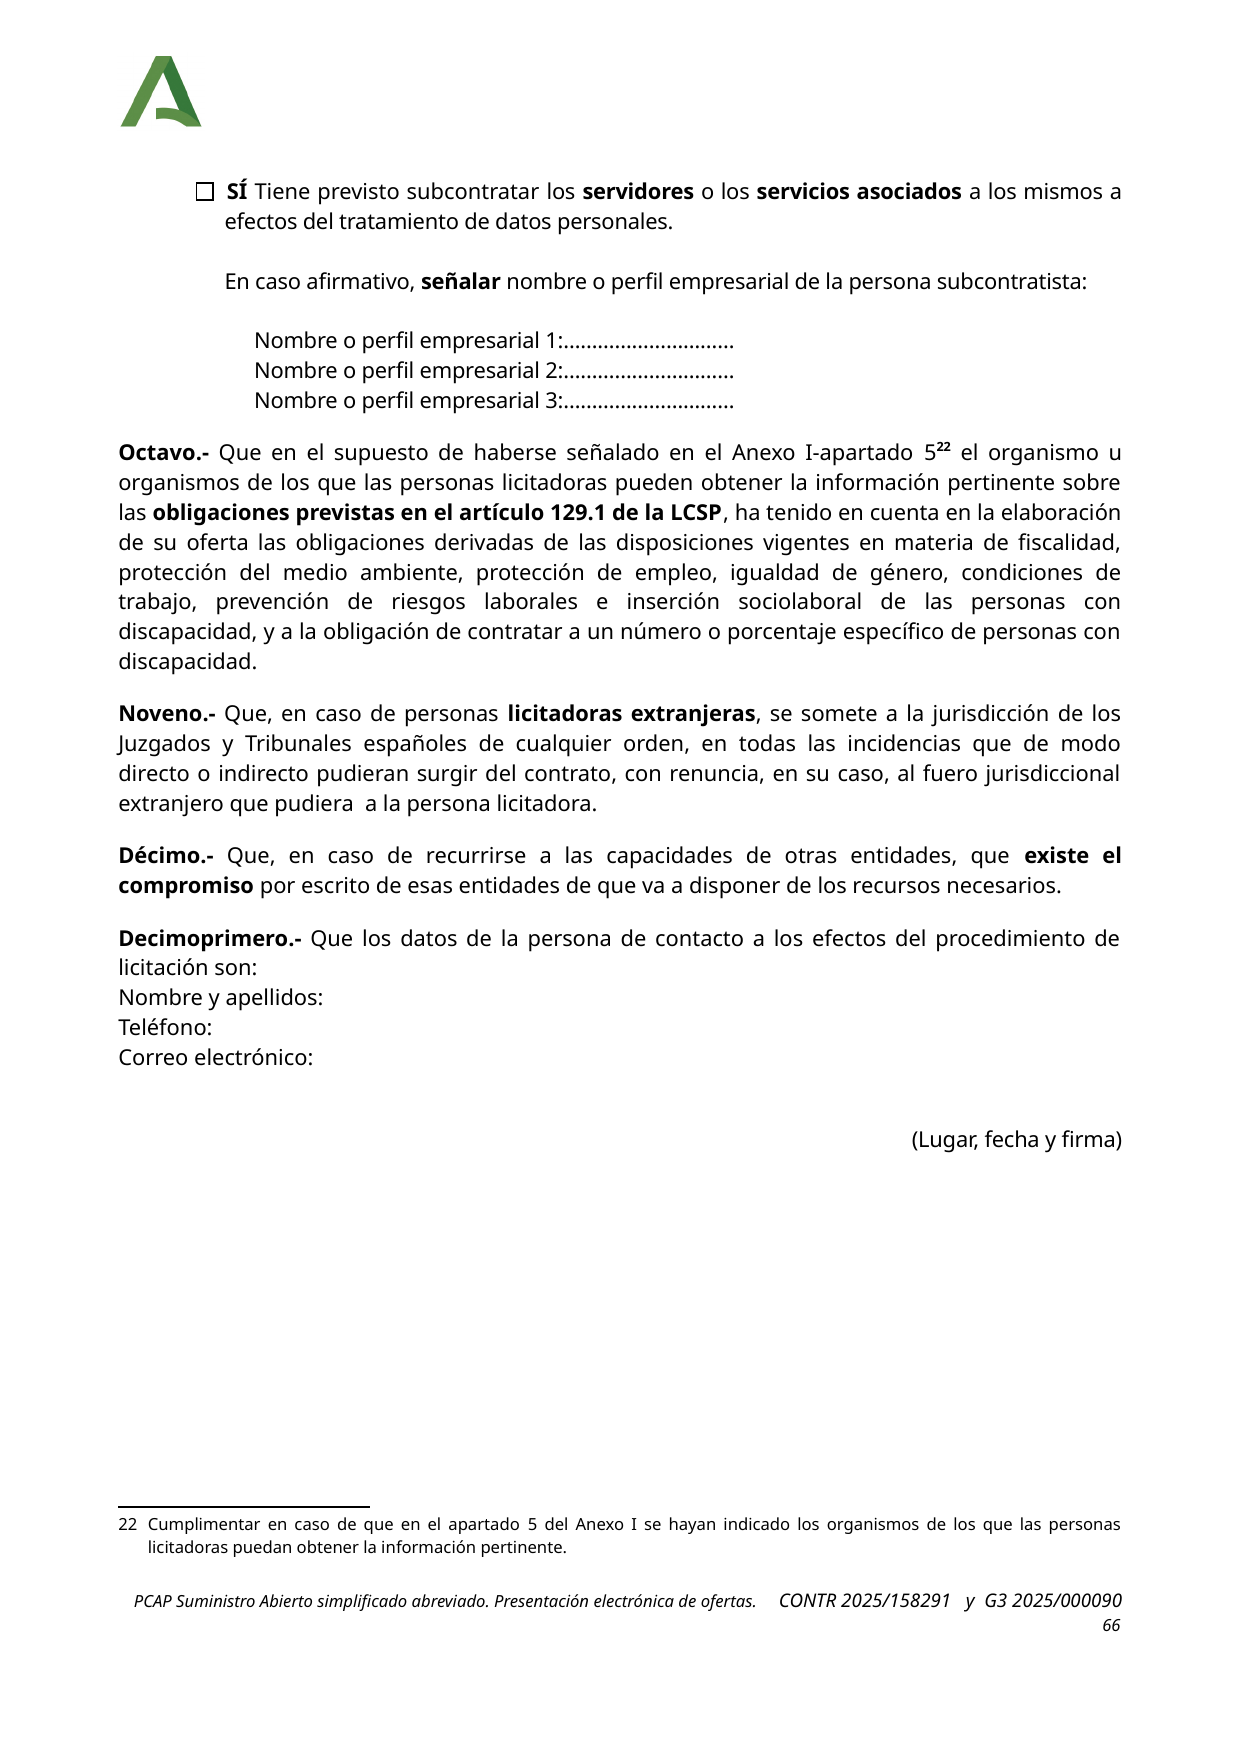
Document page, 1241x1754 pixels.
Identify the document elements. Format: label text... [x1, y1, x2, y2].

text Teléfono: [118, 1012, 1122, 1042]
list Noveno.- Que, en caso de personas licitadoras extranjeras, se somete a la jurisdicción de los Juzgados y Tribunales españoles de cualquier orden, en todas las incidencias que de modo directo o indirecto pudieran surgir del contrato, con renuncia, en su caso, al fuero jurisdiccional extranjero que pudiera a la persona licitadora. [118, 698, 1122, 818]
text En caso afirmativo, señalar nombre o perfil empresarial de la persona subcontratista: [224, 266, 1122, 296]
list Octavo.- Que en el supuesto de haberse señalado en el Anexo I-apartado 5 el organismo u organismos de los que las personas licitadoras pueden obtener la información pertinente sobre las obligaciones previstas en el artículo 129.1 de la LCSP, ha tenido en cuenta en la elaboración de su oferta las obligaciones derivadas de las disposiciones vigentes en materia de fiscalidad, protección del medio ambiente, protección de empleo, igualdad de género, condiciones de trabajo, prevención de riesgos laborales e inserción sociolaboral de las personas con discapacidad, y a la obligación de contratar a un número o porcentaje específico de personas con discapacidad. [118, 437, 1122, 676]
text Correo electrónico: [118, 1042, 1122, 1072]
text Decimoprimero.- Que los datos de la persona de contacto a los efectos del procedimiento de licitación son: [118, 923, 1122, 982]
text (Lugar, fecha y firma) [112, 1124, 1122, 1156]
text Nombre o perfil empresarial 2:………………………… [236, 355, 1122, 385]
text Nombre y apellidos: [118, 982, 1122, 1012]
picture [116, 52, 205, 131]
list Décimo.- Que, en caso de recurrirse a las capacidades de otras entidades, que existe el compromiso por escrito de esas entidades de que va a disponer de los recursos necesarios. [118, 840, 1122, 900]
list Cumplimentar en caso de que en el apartado 5 del Anexo I se hayan indicado los organismos de los que las personas licitadoras puedan obtener la información pertinente. [118, 1513, 1122, 1558]
text Nombre o perfil empresarial 1:………………………… [236, 325, 1122, 355]
text SÍ Tiene previsto subcontratar los servidores o los servicios asociados a los mismos a efectos del tratamiento de datos personales. [195, 176, 1122, 236]
text Nombre o perfil empresarial 3:………………………… [236, 385, 1122, 415]
